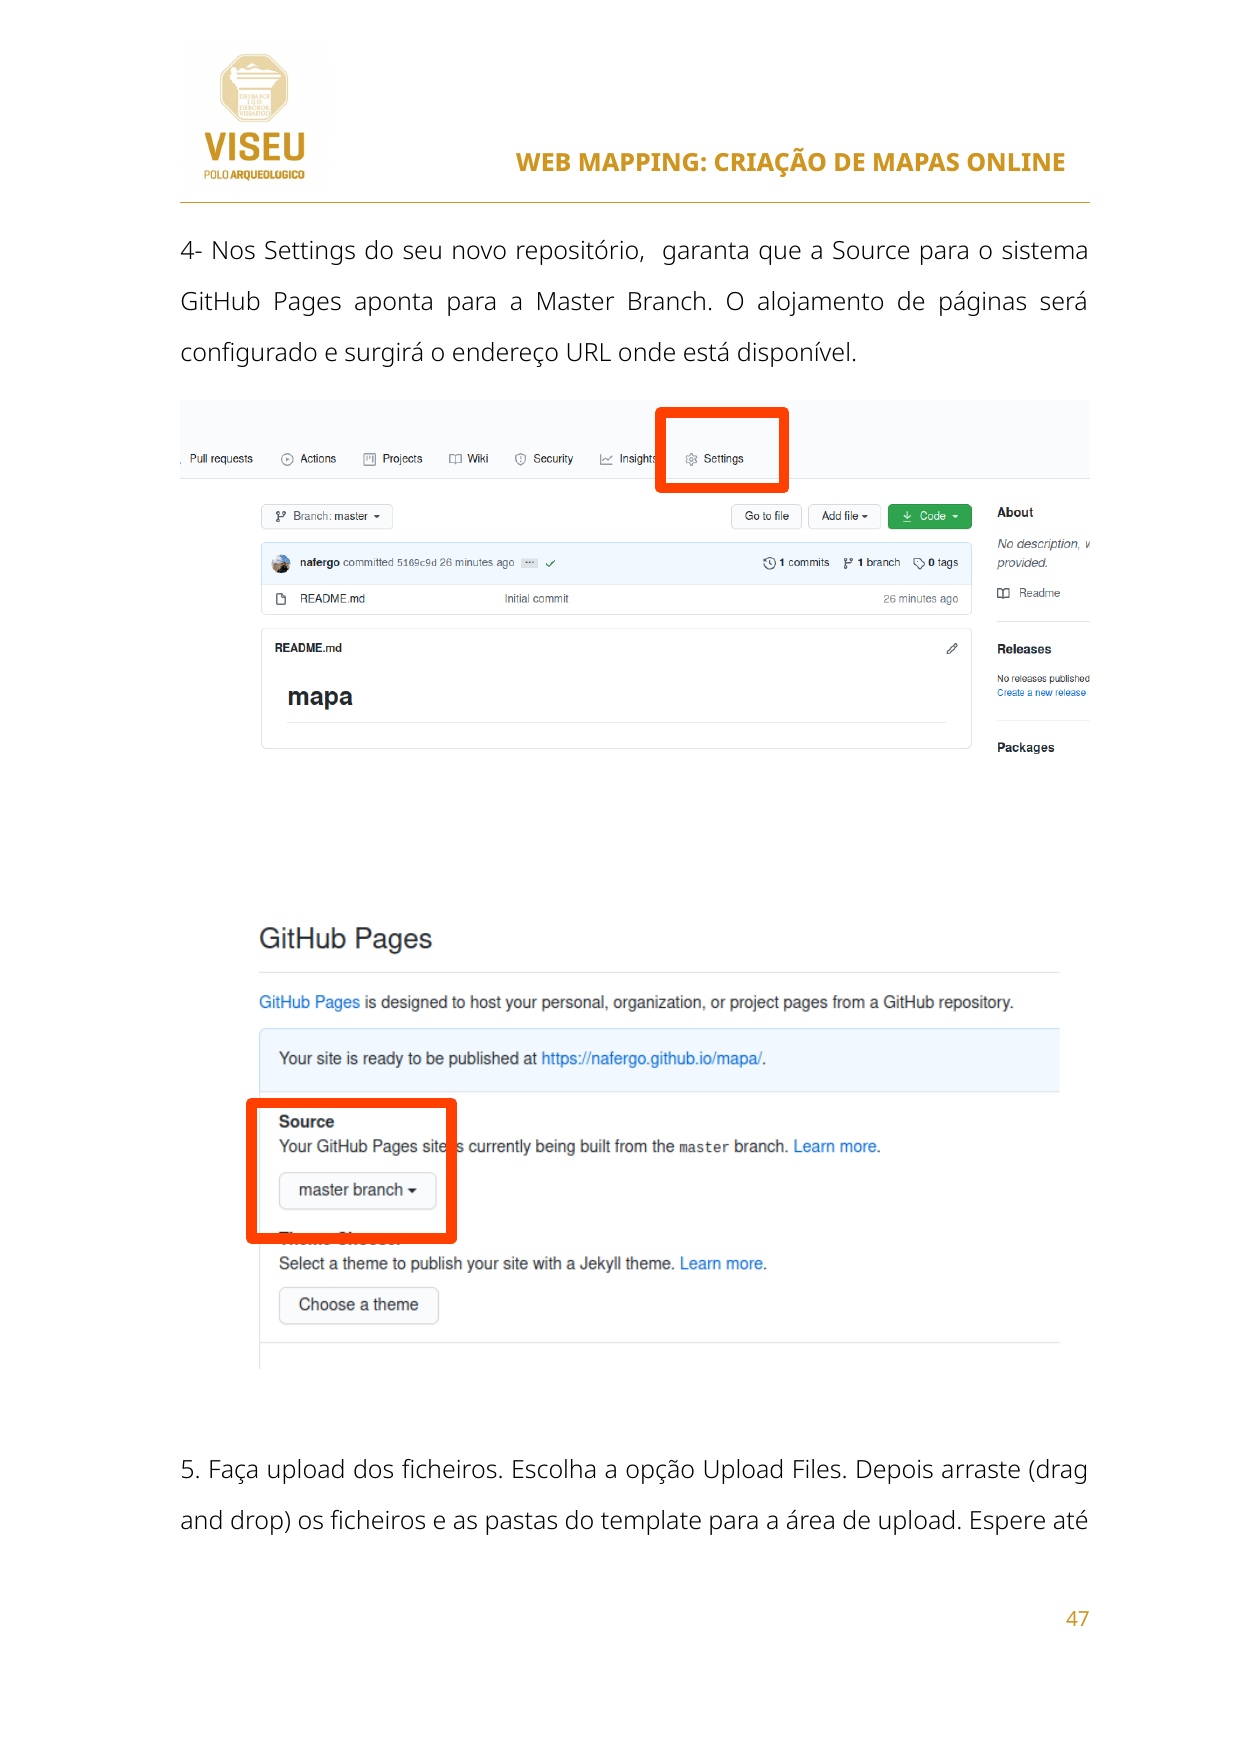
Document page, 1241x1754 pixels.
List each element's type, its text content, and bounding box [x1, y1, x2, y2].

picture [210, 892, 1060, 1369]
text 4- Nos Settings do seu novo repositório, garanta que a Source para o sistema GitHub Pages aponta para a Master Branch. O alojamento de páginas será configurado e surgirá o endereço URL onde está disponível. [180, 232, 1090, 368]
text 5. Faça upload dos ficheiros. Escolha a opção Upload Files. Depois arraste (drag and drop) os ficheiros e as pastas do template para a área de upload. Espere até [180, 1451, 1090, 1536]
picture [180, 400, 1090, 756]
